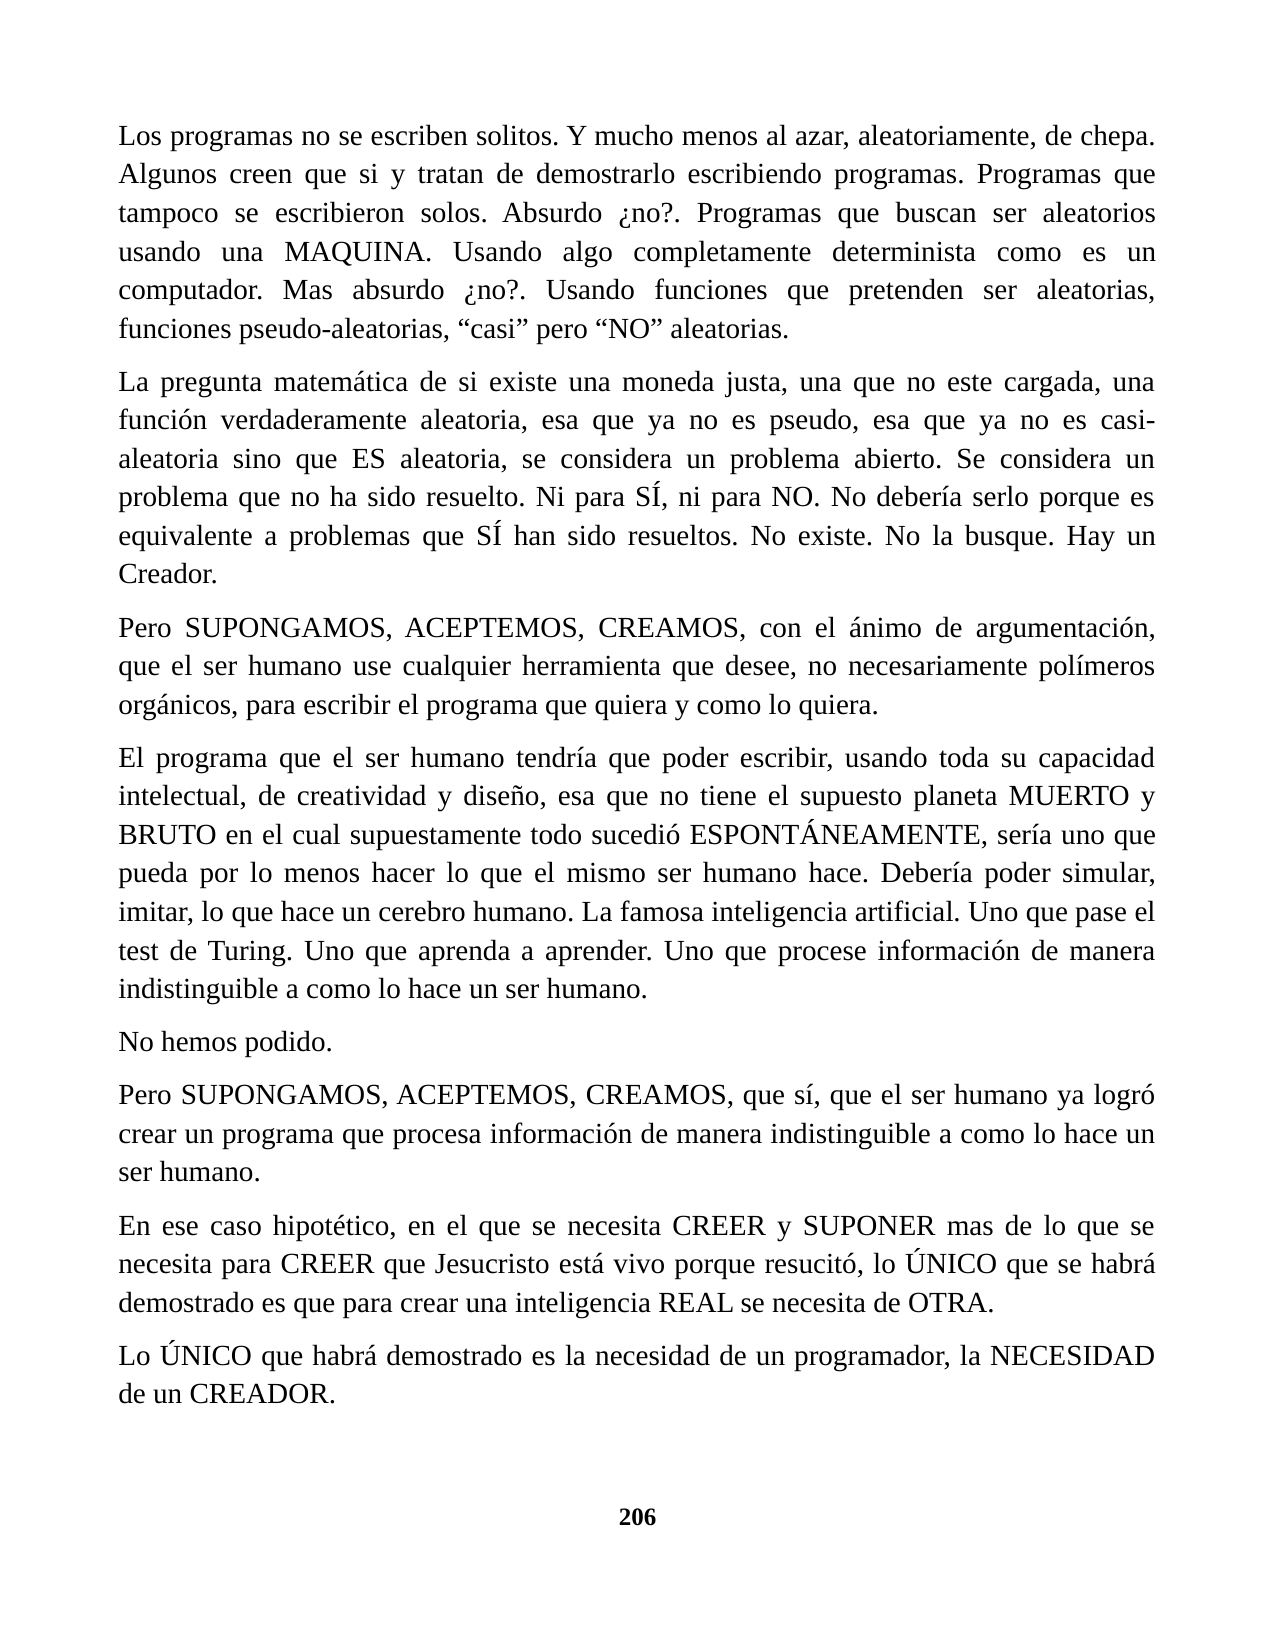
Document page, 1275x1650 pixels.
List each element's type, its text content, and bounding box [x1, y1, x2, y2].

text Pero SUPONGAMOS, ACEPTEMOS, CREAMOS, que sí, que el ser humano ya logró crear un programa que procesa información de manera indistinguible a como lo hace un ser humano. [118, 1077, 1157, 1188]
text No hemos podido. [118, 1024, 1157, 1058]
text La pregunta matemática de si existe una moneda justa, una que no este cargada, una función verdaderamente aleatoria, esa que ya no es pseudo, esa que ya no es casi-aleatoria sino que ES aleatoria, se considera un problema abierto. Se considera un problema que no ha sido resuelto. Ni para SÍ, ni para NO. No debería serlo porque es equivalente a problemas que SÍ han sido resueltos. No existe. No la busque. Hay un Creador. [118, 364, 1157, 590]
text Los programas no se escriben solitos. Y mucho menos al azar, aleatoriamente, de chepa. Algunos creen que si y tratan de demostrarlo escribiendo programas. Programas que tampoco se escribieron solos. Absurdo ¿no?. Programas que buscan ser aleatorios usando una MAQUINA. Usando algo completamente determinista como es un computador. Mas absurdo ¿no?. Usando funciones que pretenden ser aleatorias, funciones pseudo-aleatorias, “casi” pero “NO” aleatorias. [118, 118, 1157, 344]
text Lo ÚNICO que habrá demostrado es la necesidad de un programador, la NECESIDAD de un CREADOR. [118, 1338, 1157, 1410]
text En ese caso hipotético, en el que se necesita CREER y SUPONER mas de lo que se necesita para CREER que Jesucristo está vivo porque resucitó, lo ÚNICO que se habrá demostrado es que para crear una inteligencia REAL se necesita de OTRA. [118, 1208, 1157, 1318]
text El programa que el ser humano tendría que poder escribir, usando toda su capacidad intelectual, de creatividad y diseño, esa que no tiene el supuesto planeta MUERTO y BRUTO en el cual supuestamente todo sucedió ESPONTÁNEAMENTE, sería uno que pueda por lo menos hacer lo que el mismo ser humano hace. Debería poder simular, imitar, lo que hace un cerebro humano. La famosa inteligencia artificial. Uno que pase el test de Turing. Uno que aprenda a aprender. Uno que procese información de manera indistinguible a como lo hace un ser humano. [118, 740, 1157, 1005]
text Pero SUPONGAMOS, ACEPTEMOS, CREAMOS, con el ánimo de argumentación, que el ser humano use cualquier herramienta que desee, no necesariamente polímeros orgánicos, para escribir el programa que quiera y como lo quiera. [118, 610, 1157, 720]
